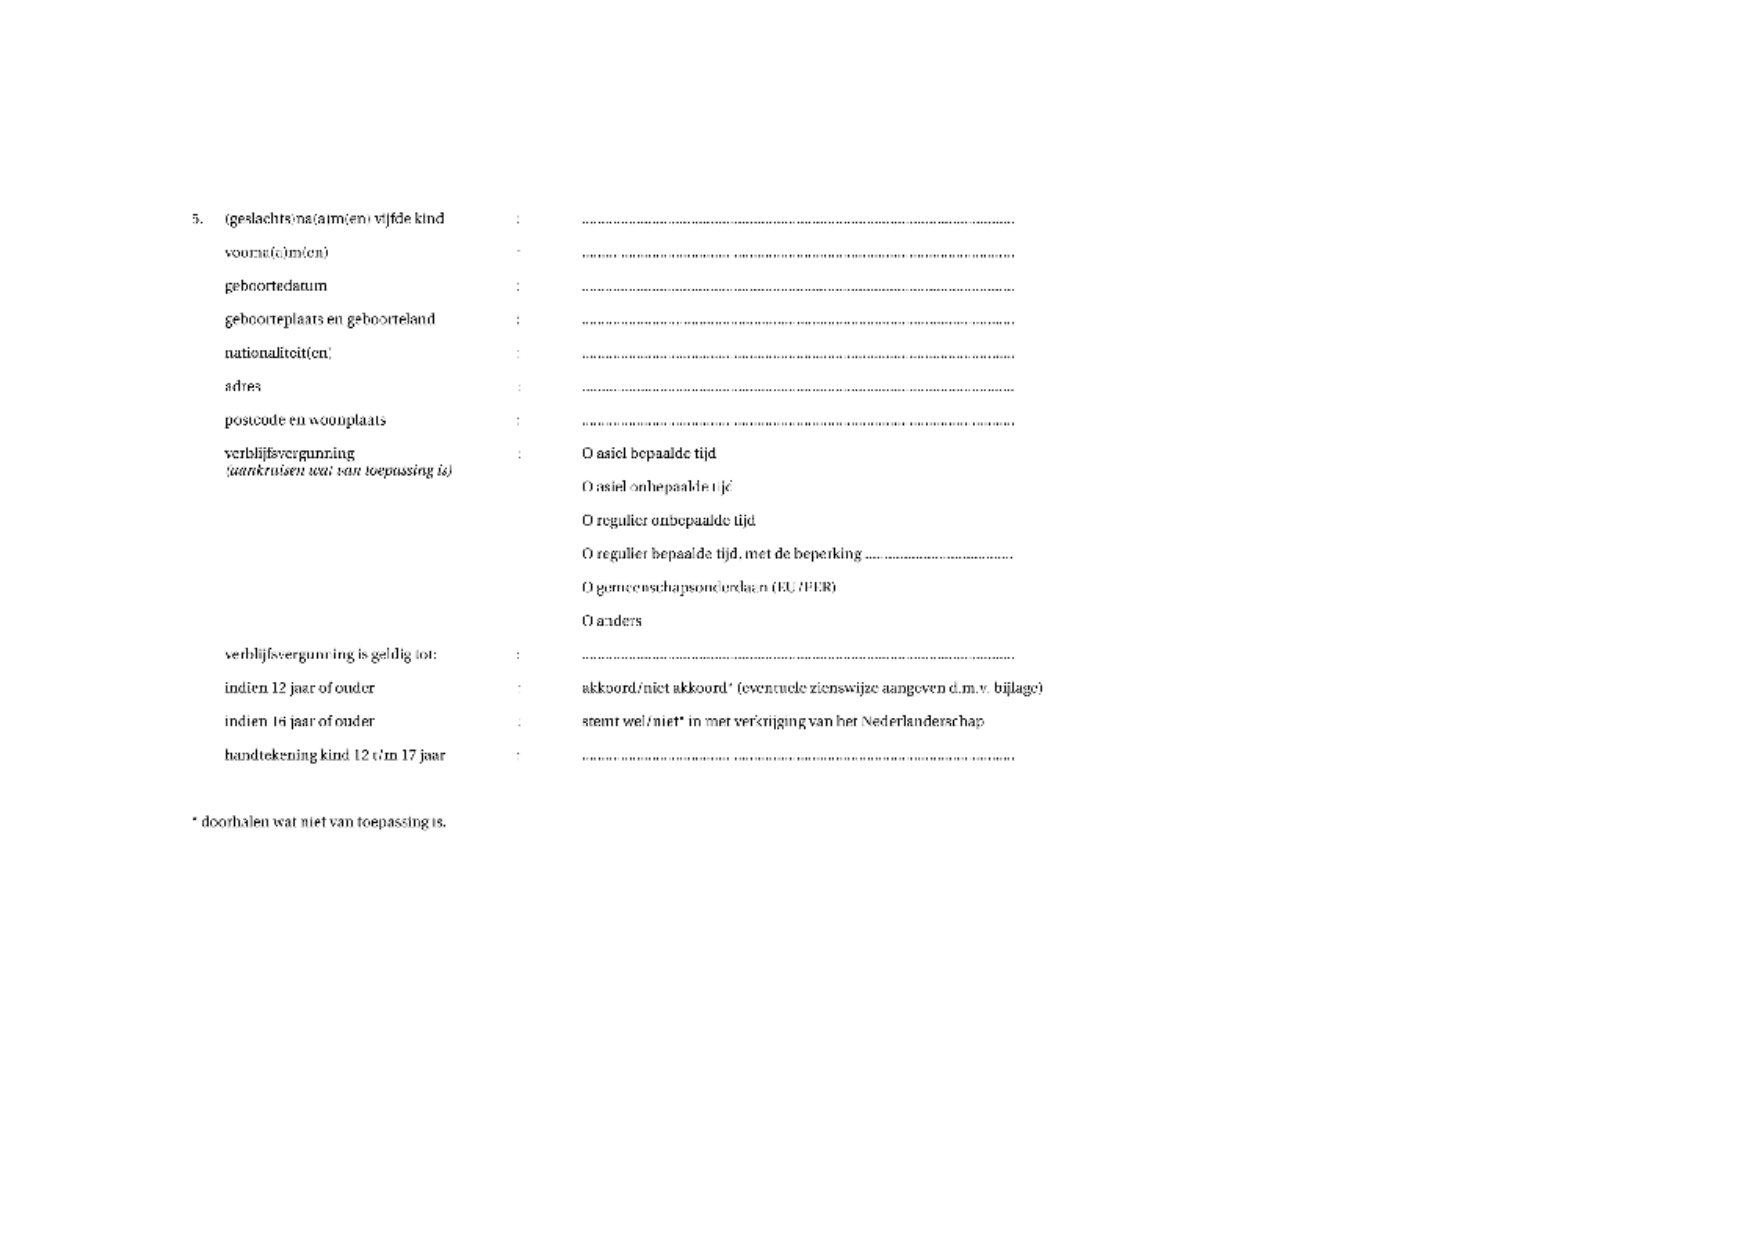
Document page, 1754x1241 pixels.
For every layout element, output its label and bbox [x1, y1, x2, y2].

picture [187, 208, 1105, 836]
